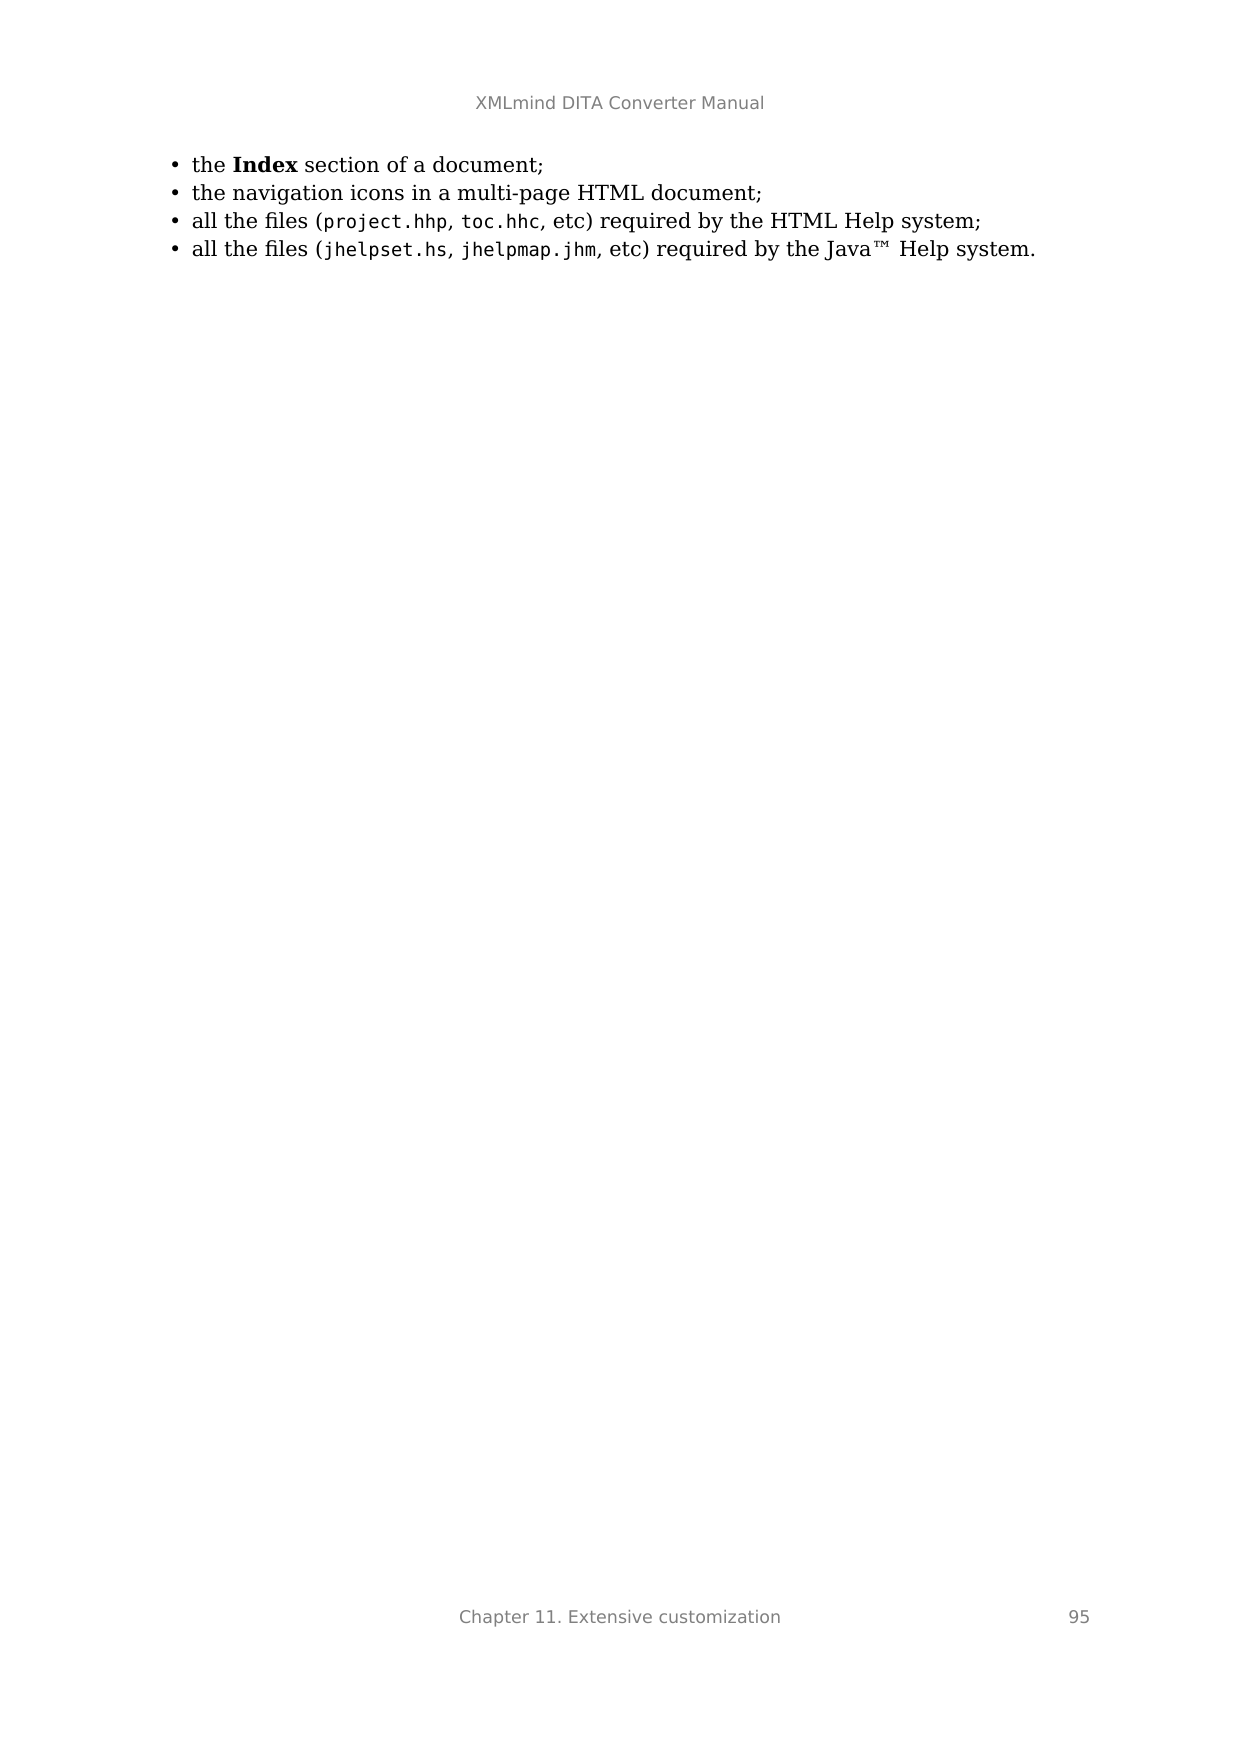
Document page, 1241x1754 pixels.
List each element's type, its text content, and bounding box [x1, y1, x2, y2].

list all the files (project.hhp, toc.hhc, etc) required by the HTML Help system; [150, 205, 1090, 233]
list all the files (jhelpset.hs, jhelpmap.jhm, etc) required by the Java™ Help system. [150, 233, 1090, 261]
list the navigation icons in a multi-page HTML document; [150, 178, 1090, 205]
list the Index section of a document; [150, 150, 1090, 178]
